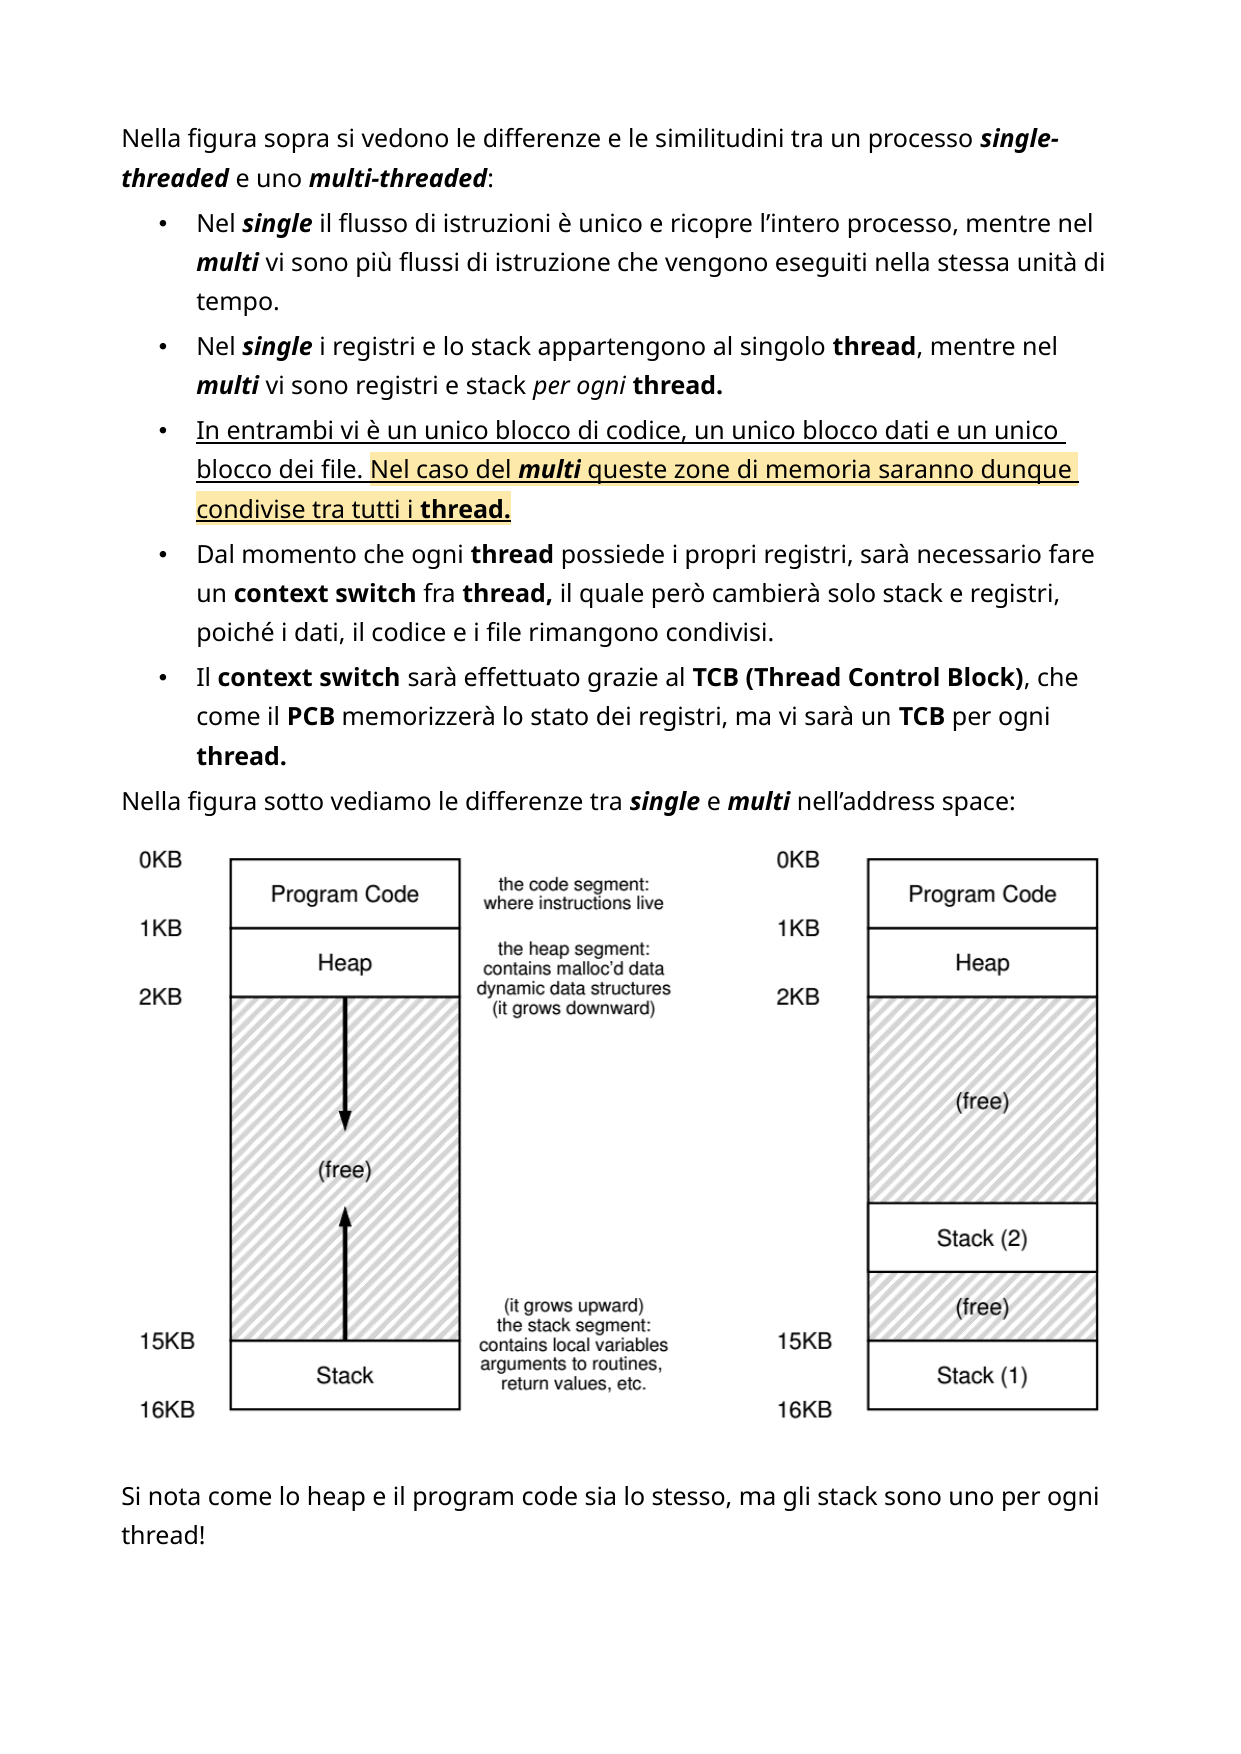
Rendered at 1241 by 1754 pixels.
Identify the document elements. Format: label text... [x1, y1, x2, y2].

list Il context switch sarà effettuato grazie al TCB (Thread Control Block), che come il PCB memorizzerà lo stato dei registri, ma vi sarà un TCB per ogni thread. [158, 660, 1119, 772]
picture [121, 828, 1120, 1429]
list Dal momento che ogni thread possiede i propri registri, sarà necessario fare un context switch fra thread, il quale però cambierà solo stack e registri, poiché i dati, il codice e i file rimangono condivisi. [158, 536, 1119, 649]
list Nel single i registri e lo stack appartengono al singolo thread, mentre nel multi vi sono registri e stack per ogni thread. [158, 329, 1119, 402]
list Nel single il flusso di istruzioni è unico e ricopre l’intero processo, mentre nel multi vi sono più flussi di istruzione che vengono eseguiti nella stessa unità di tempo. [158, 205, 1119, 318]
text Si nota come lo heap e il program code sia lo stesso, ma gli stack sono uno per ogni thread! [121, 1478, 1119, 1552]
text Nella figura sopra si vedono le differenze e le similitudini tra un processo single-threaded e uno multi-threaded: [121, 121, 1119, 194]
text Nella figura sotto vediamo le differenze tra single e multi nell’address space: [121, 783, 1119, 817]
list In entrambi vi è un unico blocco di codice, un unico blocco dati e un unico blocco dei file. Nel caso del multi queste zone di memoria saranno dunque condivise tra tutti i thread. [158, 413, 1119, 525]
